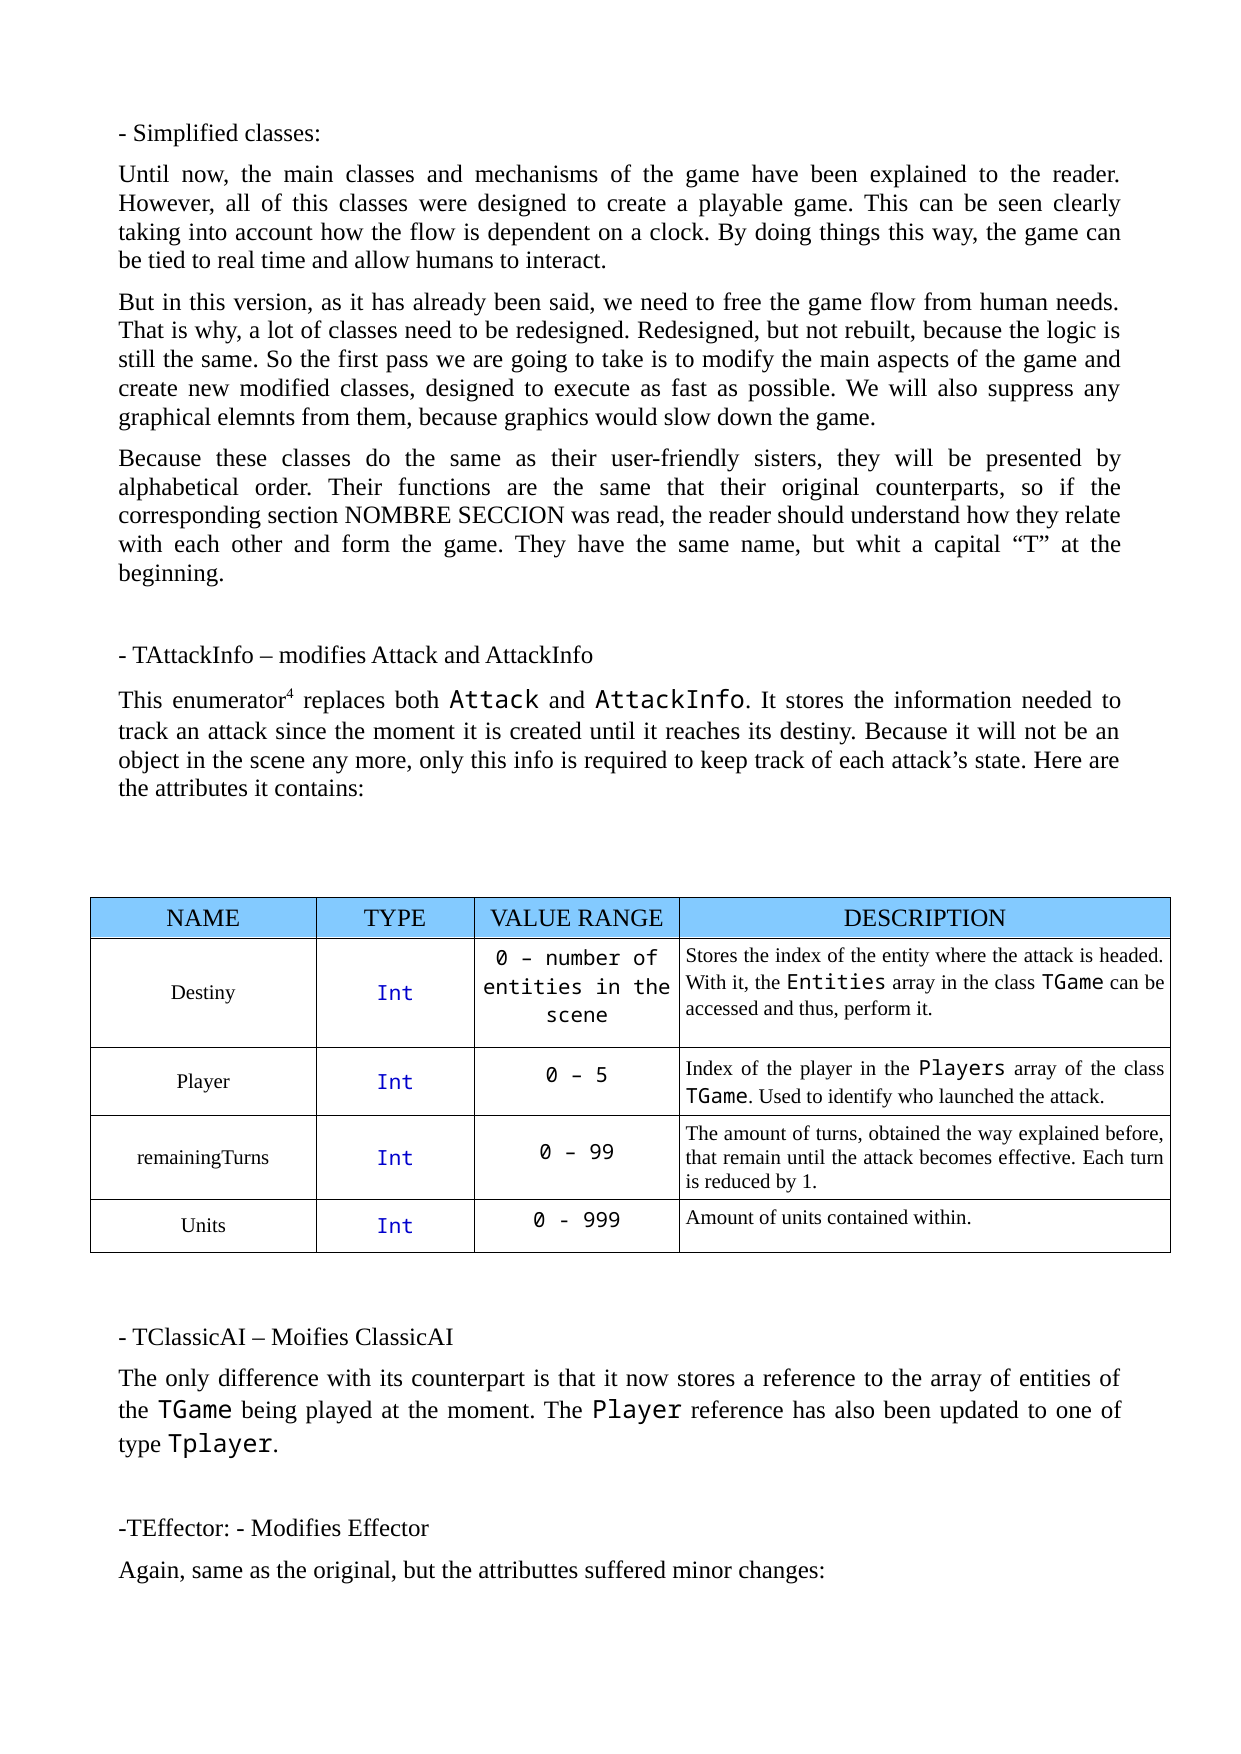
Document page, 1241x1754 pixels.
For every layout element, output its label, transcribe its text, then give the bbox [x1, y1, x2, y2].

table_header NAME [91, 898, 316, 937]
table_cell Int [317, 1048, 474, 1115]
table_cell Int [317, 939, 474, 1047]
table_cell Int [317, 1200, 474, 1252]
table_cell The amount of turns, obtained the way explained before, that remain until the attack becomes effective. Each turn is reduced by 1. [680, 1116, 1170, 1199]
table_cell Player [91, 1048, 316, 1115]
text -TEffector: - Modifies Effector [118, 1513, 1122, 1542]
table_cell Destiny [91, 939, 316, 1047]
table_cell 0 – number of entities in the scene [475, 939, 679, 1047]
text - TClassicAI – Moifies ClassicAI [118, 1322, 1122, 1350]
table_header TYPE [317, 898, 474, 937]
table_cell 0 – 5 [475, 1048, 679, 1115]
table_cell remainingTurns [91, 1116, 316, 1199]
text The only difference with its counterpart is that it now stores a reference to the array of entities of the TGame being played at the moment. The Player reference has also been updated to one of type Tplayer. [118, 1363, 1122, 1460]
text This enumerator4 replaces both Attack and AttackInfo. It stores the information needed to track an attack since the moment it is created until it reaches its destiny. Because it will not be an object in the scene any more, only this info is required to keep track of each attack’s state. Here are the attributes it contains: [118, 682, 1122, 802]
text - TAttackInfo – modifies Attack and AttackInfo [118, 641, 1122, 669]
table_cell Units [91, 1200, 316, 1252]
table_cell Index of the player in the Players array of the class TGame. Used to identify who launched the attack. [680, 1048, 1170, 1115]
table_header VALUE RANGE [475, 898, 679, 937]
table_cell Stores the index of the entity where the attack is headed. With it, the Entities array in the class TGame can be accessed and thus, perform it. [680, 939, 1170, 1047]
table_header DESCRIPTION [680, 898, 1170, 937]
text Because these classes do the same as their user-friendly sisters, they will be presented by alphabetical order. Their functions are the same that their original counterparts, so if the corresponding section NOMBRE SECCION was read, the reader should understand how they relate with each other and form the game. They have the same name, but whit a capital “T” at the beginning. [118, 443, 1122, 587]
text - Simplified classes: [118, 118, 1122, 147]
table_cell Int [317, 1116, 474, 1199]
table_cell Amount of units contained within. [680, 1200, 1170, 1252]
text But in this version, as it has already been said, we need to free the game flow from human needs. That is why, a lot of classes need to be redesigned. Redesigned, but not rebuilt, because the logic is still the same. So the first pass we are going to take is to modify the main aspects of the game and create new modified classes, designed to execute as fast as possible. We will also suppress any graphical elemnts from them, because graphics would slow down the game. [118, 287, 1122, 431]
table_cell 0 - 999 [475, 1200, 679, 1252]
text Again, same as the original, but the attributtes suffered minor changes: [118, 1555, 1122, 1583]
table_cell 0 – 99 [475, 1116, 679, 1199]
text Until now, the main classes and mechanisms of the game have been explained to the reader. However, all of this classes were designed to create a playable game. This can be seen clearly taking into account how the flow is dependent on a clock. By doing things this way, the game can be tied to real time and allow humans to interact. [118, 159, 1122, 274]
